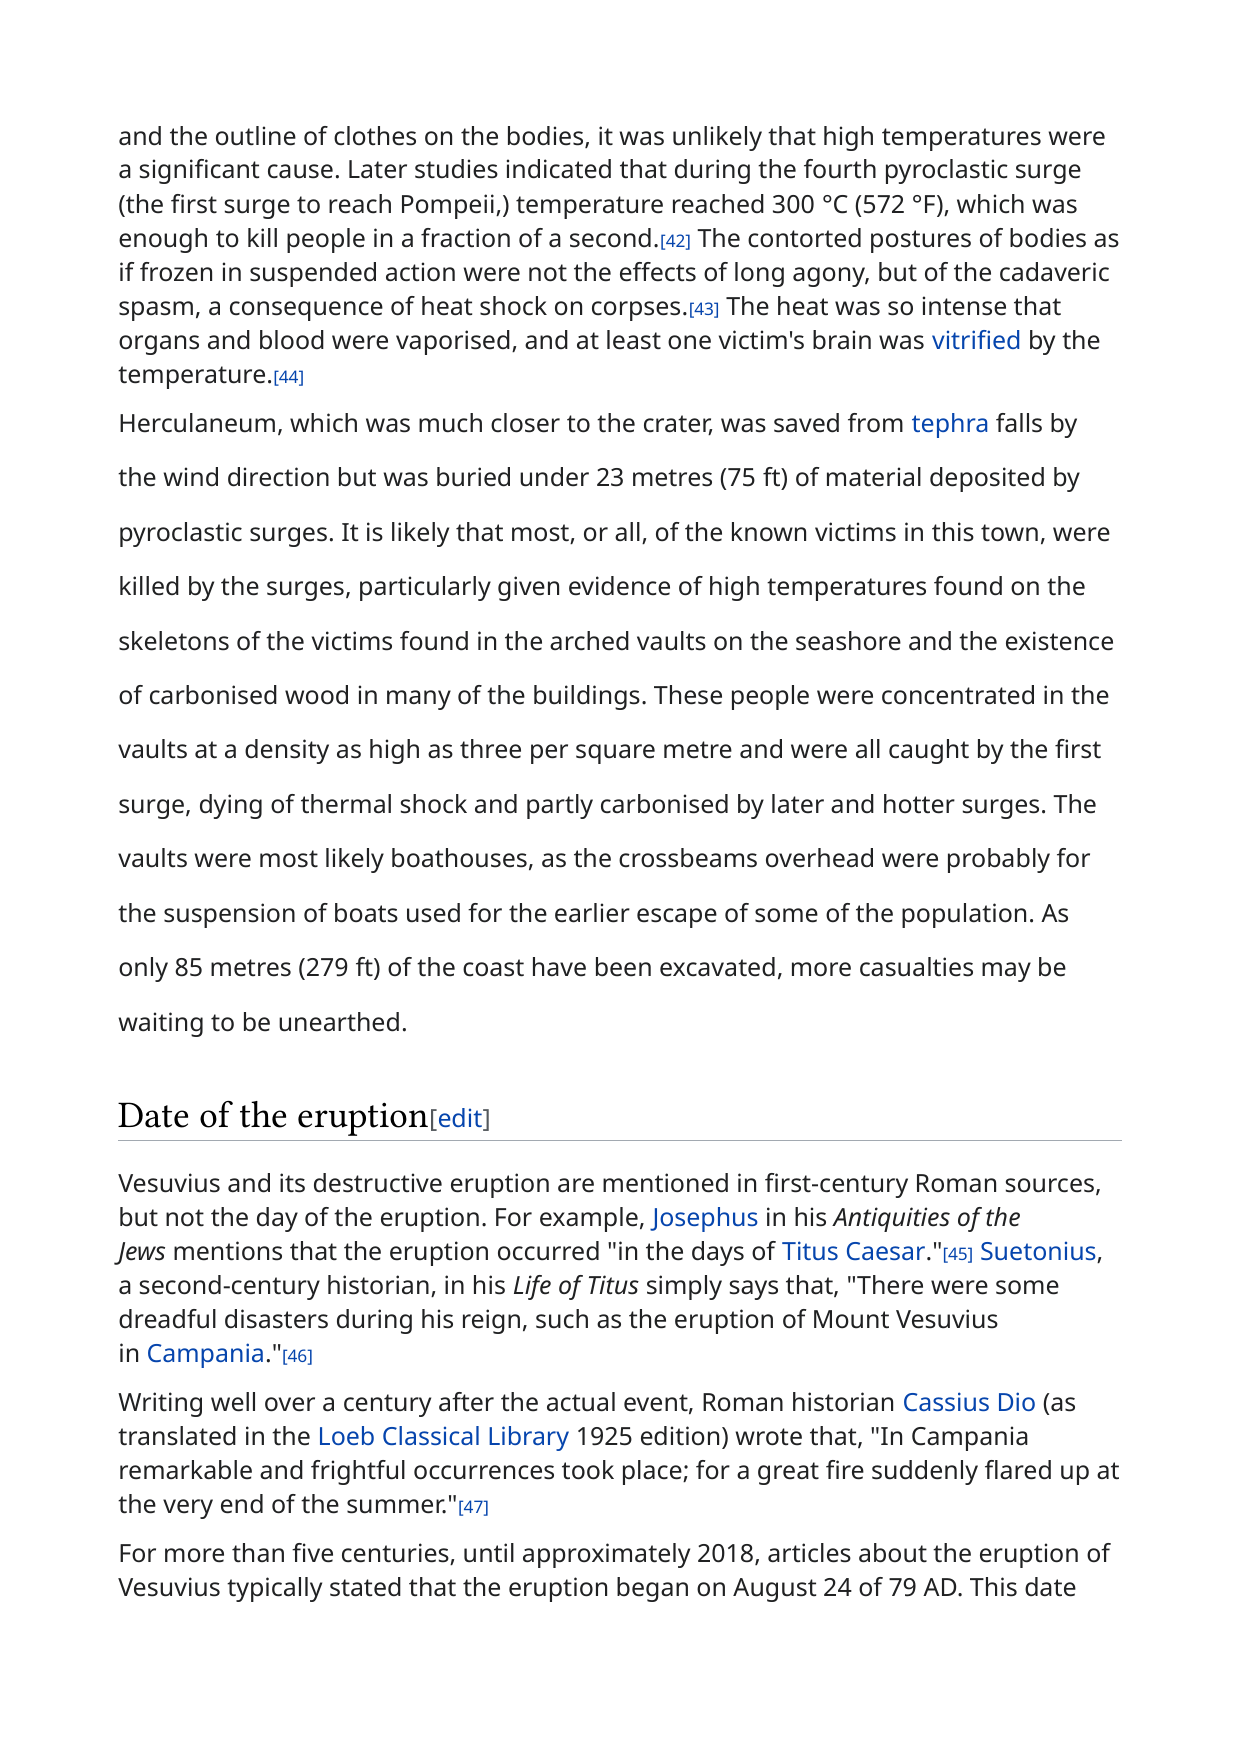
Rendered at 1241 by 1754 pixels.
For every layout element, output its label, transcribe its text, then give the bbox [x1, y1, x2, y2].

text For more than five centuries, until approximately 2018, articles about the eruption of Vesuvius typically stated that the eruption began on August 24 of 79 AD. This date [118, 1535, 1122, 1603]
text Herculaneum, which was much closer to the crater, was saved from tephra falls by the wind direction but was buried under 23 metres (75 ft) of material deposited by pyroclastic surges. It is likely that most, or all, of the known victims in this town, were killed by the surges, particularly given evidence of high temperatures found on the skeletons of the victims found in the arched vaults on the seashore and the existence of carbonised wood in many of the buildings. These people were concentrated in the vaults at a density as high as three per square metre and were all caught by the first surge, dying of thermal shock and partly carbonised by later and hotter surges. The vaults were most likely boathouses, as the crossbeams overhead were probably for the suspension of boats used for the earlier escape of some of the population. As only 85 metres (279 ft) of the coast have been excavated, more casualties may be waiting to be unearthed. [118, 405, 1122, 1038]
subtitle Date of the eruption[edit] [118, 1094, 1122, 1140]
text Writing well over a century after the actual event, Roman historian Cassius Dio (as translated in the Loeb Classical Library 1925 edition) wrote that, "In Campania remarkable and frightful occurrences took place; for a great fire suddenly flared up at the very end of the summer."[47] [118, 1384, 1122, 1521]
text Vesuvius and its destructive eruption are mentioned in first-century Roman sources, but not the day of the eruption. For example, Josephus in his Antiquities of the Jews mentions that the eruption occurred "in the days of Titus Caesar."[45] Suetonius, a second-century historian, in his Life of Titus simply says that, "There were some dreadful disasters during his reign, such as the eruption of Mount Vesuvius in Campania."[46] [118, 1165, 1122, 1370]
text and the outline of clothes on the bodies, it was unlikely that high temperatures were a significant cause. Later studies indicated that during the fourth pyroclastic surge (the first surge to reach Pompeii,) temperature reached 300 °C (572 °F), which was enough to kill people in a fraction of a second.[42] The contorted postures of bodies as if frozen in suspended action were not the effects of long agony, but of the cadaveric spasm, a consequence of heat shock on corpses.[43] The heat was so intense that organs and blood were vaporised, and at least one victim's brain was vitrified by the temperature.[44] [118, 118, 1122, 391]
